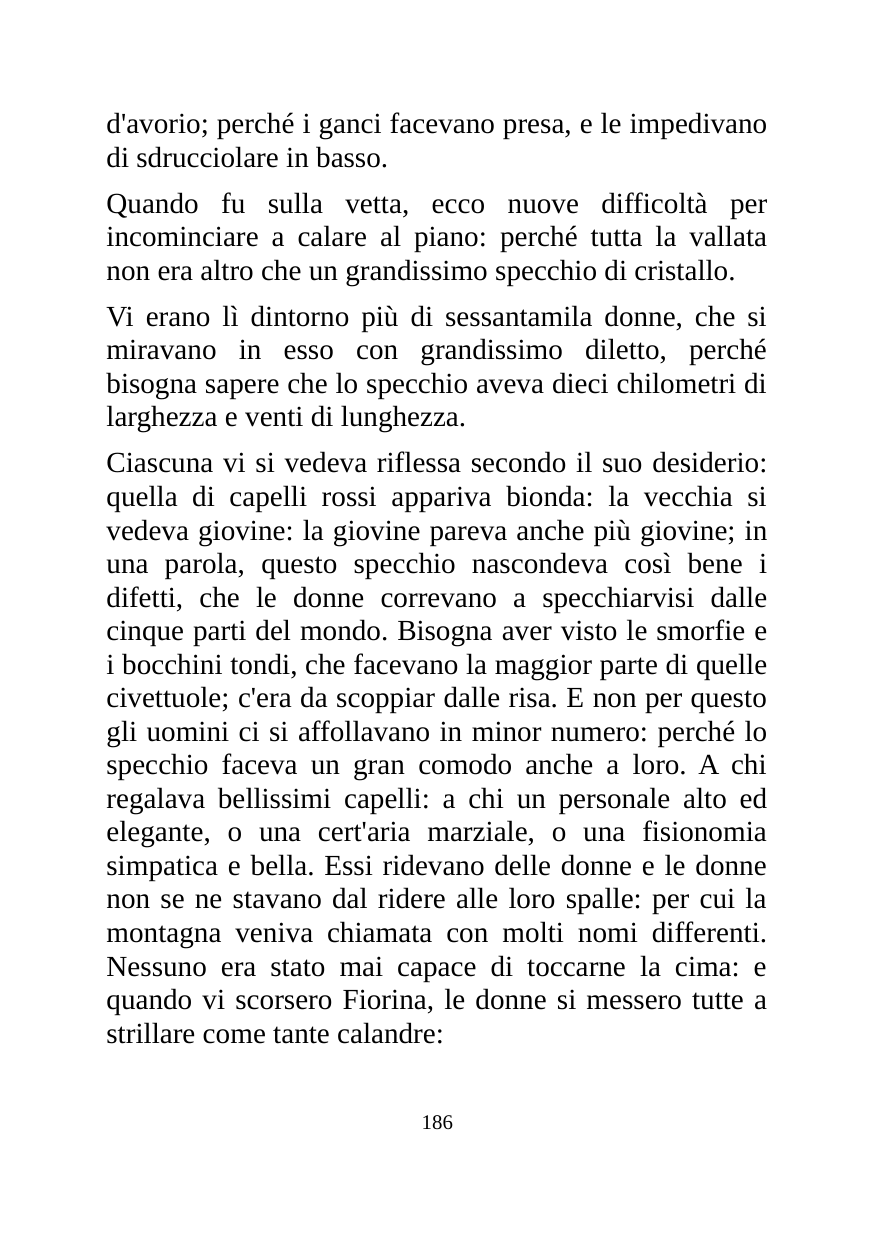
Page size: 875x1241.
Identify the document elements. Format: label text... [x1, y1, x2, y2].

text Quando fu sulla vetta, ecco nuove difficoltà per incominciare a calare al piano: perché tutta la vallata non era altro che un grandissimo specchio di cristallo. [106, 186, 768, 286]
text Vi erano lì dintorno più di sessantamila donne, che si miravano in esso con grandissimo diletto, perché bisogna sapere che lo specchio aveva dieci chilometri di larghezza e venti di lunghezza. [106, 299, 768, 433]
text Ciascuna vi si vedeva riflessa secondo il suo desiderio: quella di capelli rossi appariva bionda: la vecchia si vedeva giovine: la giovine pareva anche più giovine; in una parola, questo specchio nascondeva così bene i difetti, che le donne correvano a specchiarvisi dalle cinque parti del mondo. Bisogna aver visto le smorfie e i bocchini tondi, che facevano la maggior parte di quelle civettuole; c'era da scoppiar dalle risa. E non per questo gli uomini ci si affollavano in minor numero: perché lo specchio faceva un gran comodo anche a loro. A chi regalava bellissimi capelli: a chi un personale alto ed elegante, o una cert'aria marziale, o una fisionomia simpatica e bella. Essi ridevano delle donne e le donne non se ne stavano dal ridere alle loro spalle: per cui la montagna veniva chiamata con molti nomi differenti. Nessuno era stato mai capace di toccarne la cima: e quando vi scorsero Fiorina, le donne si messero tutte a strillare come tante calandre: [106, 446, 768, 1049]
text d'avorio; perché i ganci facevano presa, e le impedivano di sdrucciolare in basso. [106, 106, 768, 173]
